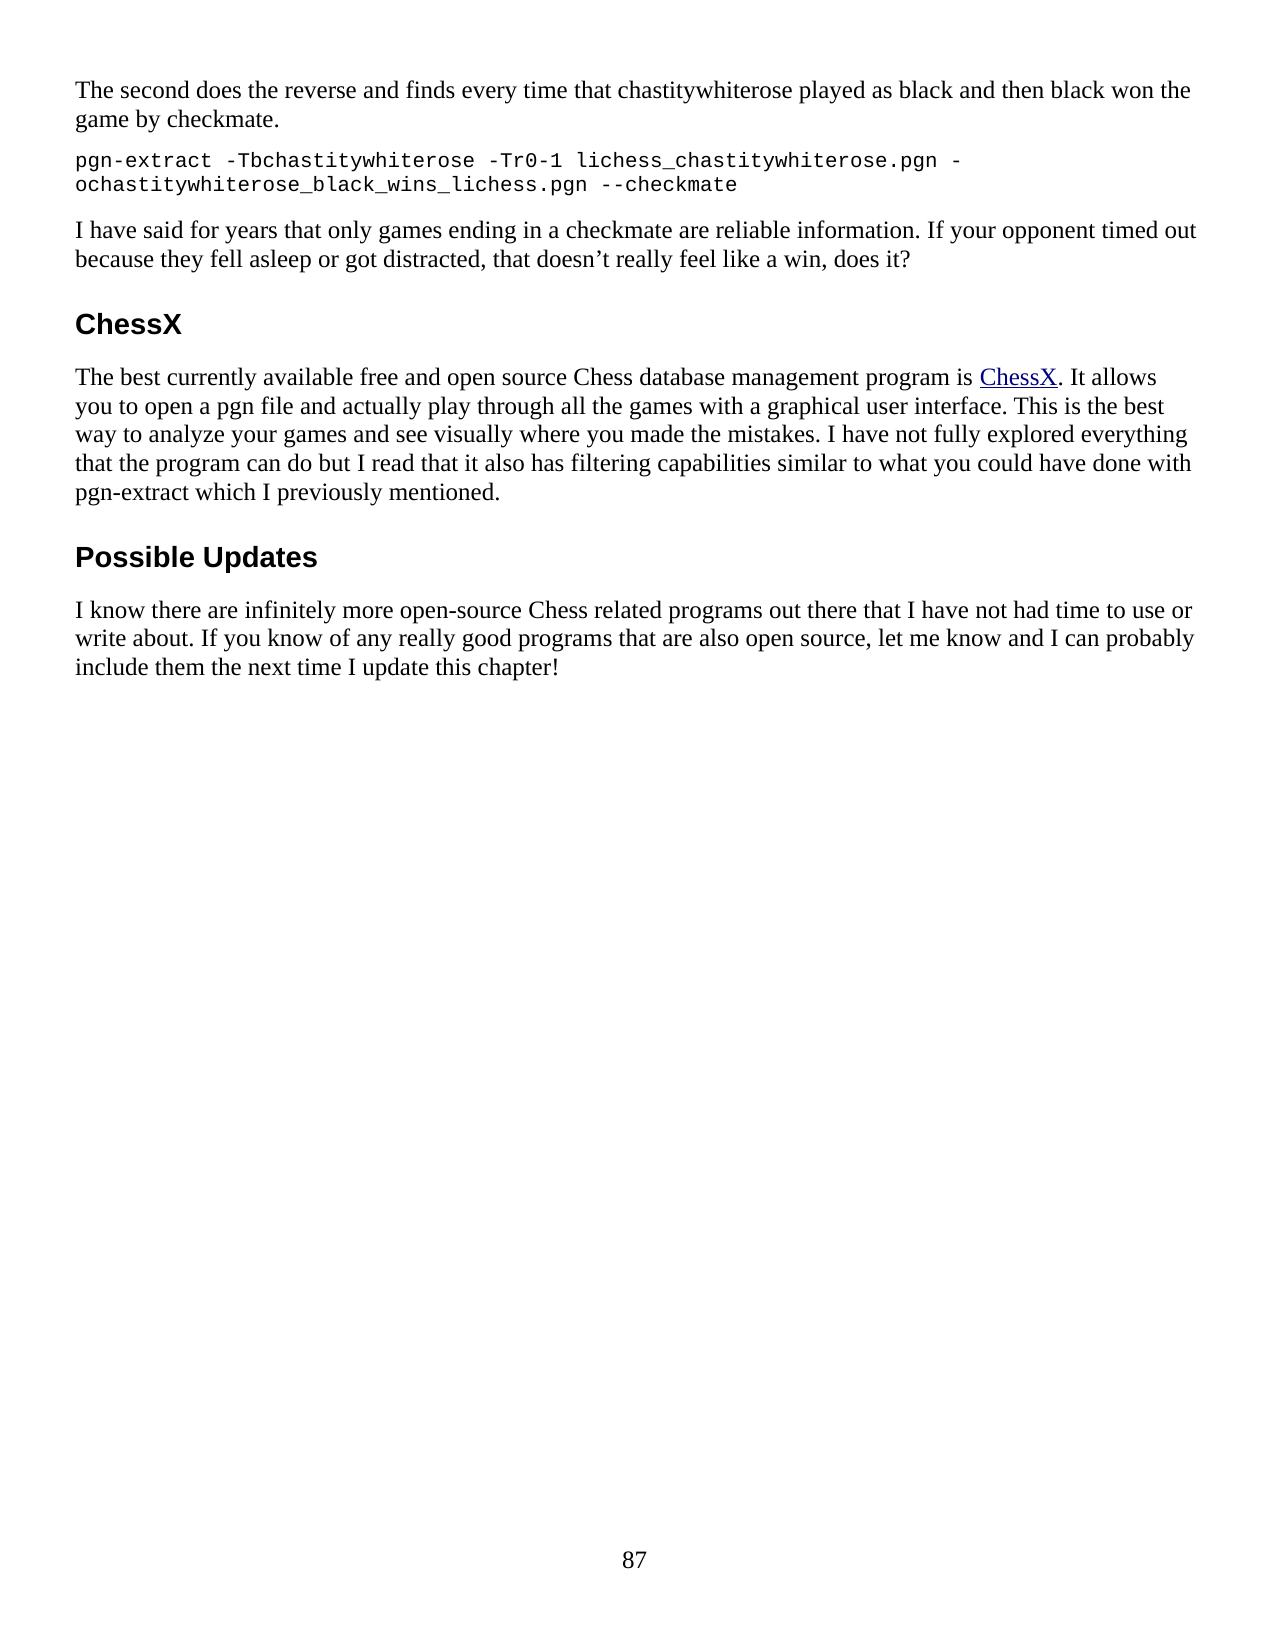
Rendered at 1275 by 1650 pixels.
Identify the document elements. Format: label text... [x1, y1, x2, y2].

subtitle Possible Updates [75, 540, 1200, 573]
text I have said for years that only games ending in a checkmate are reliable information. If your opponent timed out because they fell asleep or got distracted, that doesn’t really feel like a win, does it? [75, 216, 1200, 273]
text I know there are infinitely more open-source Chess related programs out there that I have not had time to use or write about. If you know of any really good programs that are also open source, let me know and I can probably include them the next time I update this chapter! [75, 595, 1200, 681]
text The second does the reverse and finds every time that chastitywhiterose played as black and then black won the game by checkmate. [75, 75, 1200, 132]
subtitle ChessX [75, 307, 1200, 341]
text pgn-extract -Tbchastitywhiterose -Tr0-1 lichess_chastitywhiterose.pgn -ochastitywhiterose_black_wins_lichess.pgn --checkmate [75, 150, 1200, 198]
text The best currently available free and open source Chess database management program is ChessX. It allows you to open a pgn file and actually play through all the games with a graphical user interface. This is the best way to analyze your games and see visually where you made the mistakes. I have not fully explored everything that the program can do but I read that it also has filtering capabilities similar to what you could have done with pgn-extract which I previously mentioned. [75, 362, 1200, 506]
